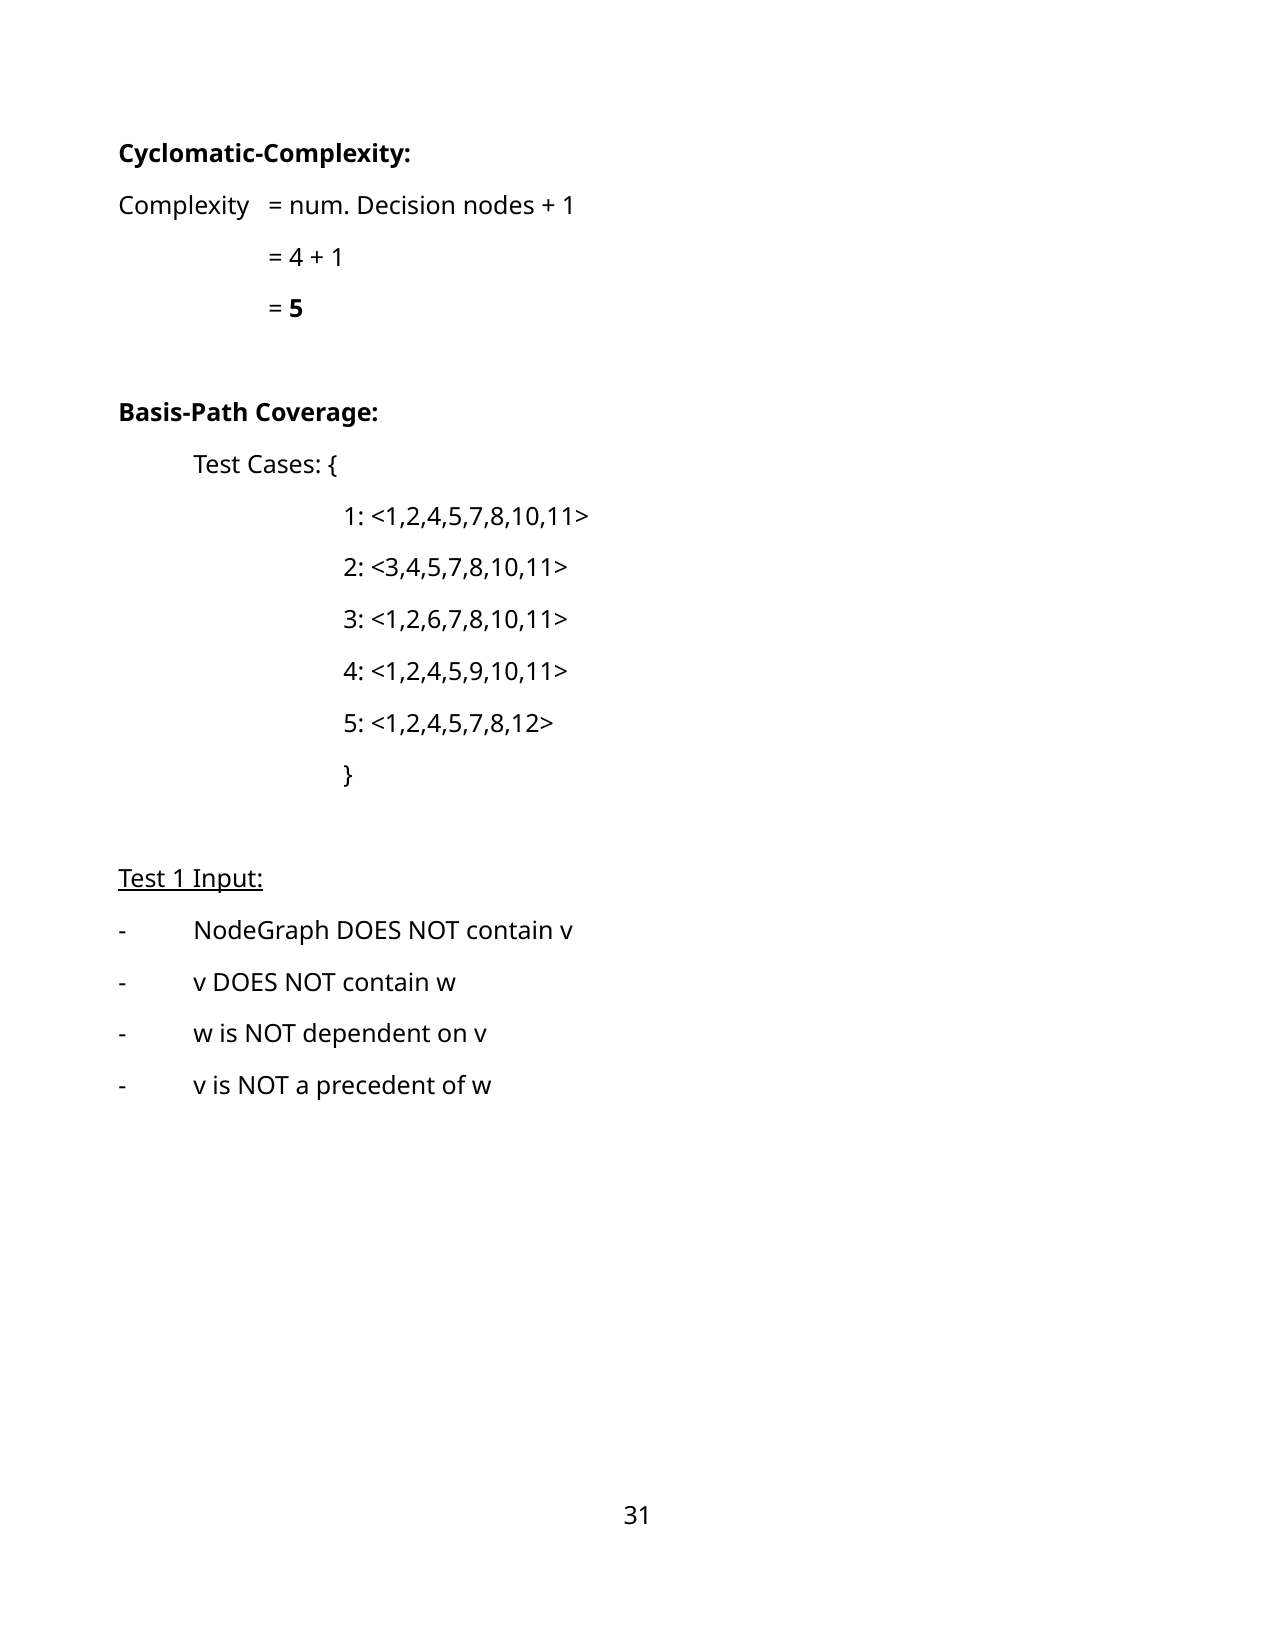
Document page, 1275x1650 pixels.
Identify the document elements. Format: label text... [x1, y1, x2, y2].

subtitle Cyclomatic-Complexity: [118, 136, 1157, 170]
subtitle = 4 + 1 [118, 239, 1157, 273]
subtitle 3: <1,2,6,7,8,10,11> [118, 602, 1157, 636]
subtitle 2: <3,4,5,7,8,10,11> [118, 550, 1157, 584]
subtitle Test Cases: { [118, 446, 1157, 481]
subtitle Complexity = num. Decision nodes + 1 [118, 188, 1157, 222]
subtitle - v is NOT a precedent of w [118, 1068, 1157, 1102]
subtitle } [118, 757, 1157, 791]
subtitle Test 1 Input: [118, 861, 1157, 895]
subtitle = 5 [118, 291, 1157, 325]
subtitle - w is NOT dependent on v [118, 1016, 1157, 1050]
subtitle 4: <1,2,4,5,9,10,11> [118, 653, 1157, 688]
subtitle - NodeGraph DOES NOT contain v [118, 912, 1157, 946]
subtitle - v DOES NOT contain w [118, 964, 1157, 998]
subtitle 1: <1,2,4,5,7,8,10,11> [118, 498, 1157, 532]
subtitle 5: <1,2,4,5,7,8,12> [118, 705, 1157, 739]
subtitle Basis-Path Coverage: [118, 395, 1157, 429]
